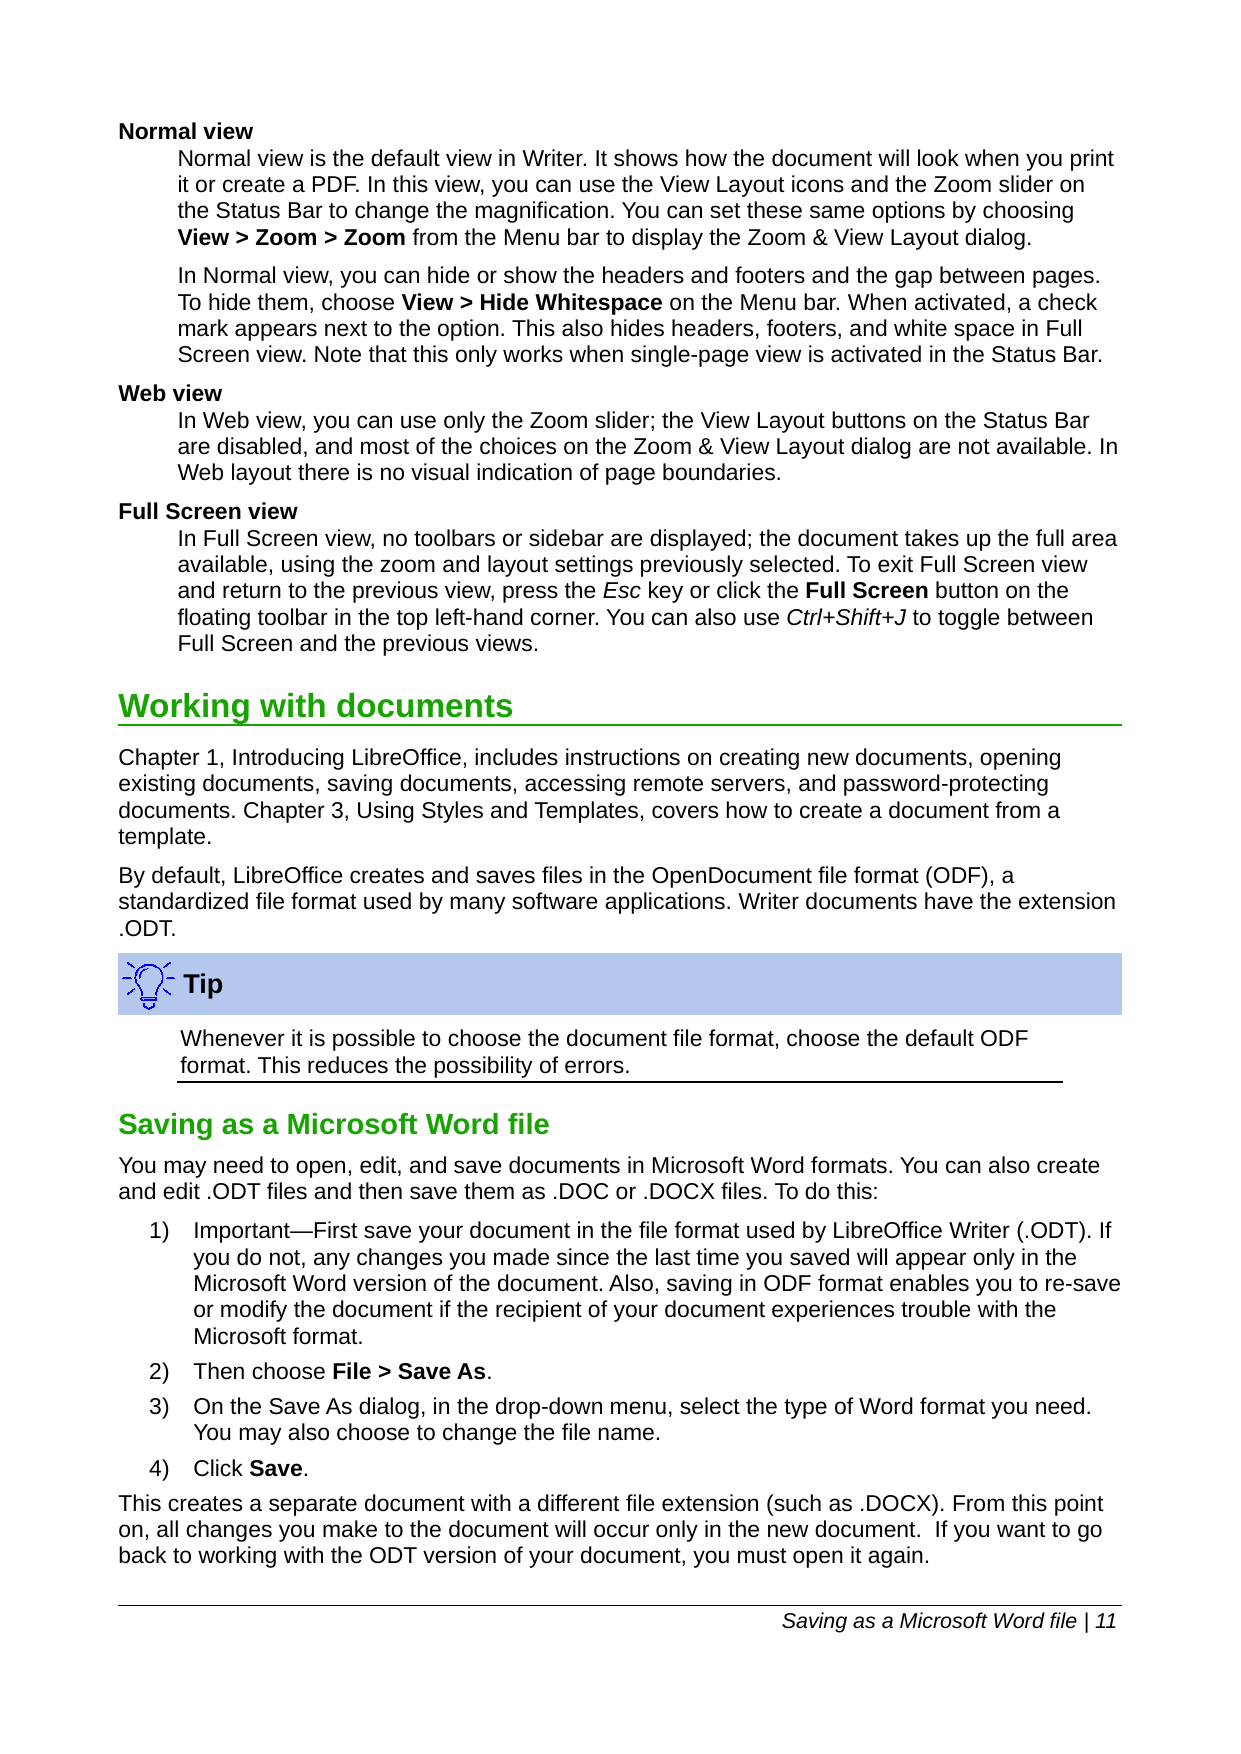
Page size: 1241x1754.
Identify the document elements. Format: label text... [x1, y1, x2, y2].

subtitle Saving as a Microsoft Word file [118, 1107, 1122, 1140]
text Whenever it is possible to choose the document file format, choose the default ODF format. This reduces the possibility of errors. [177, 1022, 1063, 1081]
list On the Save As dialog, in the drop-down menu, select the type of Word format you need. You may also choose to change the file name. [169, 1393, 1122, 1446]
text Chapter 1, Introducing LibreOffice, includes instructions on creating new documents, opening existing documents, saving documents, accessing remote servers, and password-protecting documents. Chapter 3, Using Styles and Templates, covers how to create a document from a template. [118, 744, 1122, 849]
text This creates a separate document with a different file extension (such as .DOCX). From this point on, all changes you make to the document will occur only in the new document. If you want to go back to working with the ODT version of your document, you must open it again. [118, 1490, 1122, 1569]
list Important—First save your document in the file format used by LibreOffice Writer (.ODT). If you do not, any changes you made since the last time you saved will appear only in the Microsoft Word version of the document. Also, saving in ODF format enables you to re-save or modify the document if the recipient of your document experiences trouble with the Microsoft format. [169, 1217, 1122, 1349]
text In Web view, you can use only the Zoom slider; the View Layout buttons on the Status Bar are disabled, and most of the choices on the Zoom & View Layout dialog are not available. In Web layout there is no visual indication of page boundaries. [177, 407, 1122, 486]
text Full Screen view [118, 498, 1122, 524]
text Web view [118, 380, 1122, 407]
picture [119, 954, 179, 1014]
text Normal view [118, 118, 1122, 144]
subtitle Working with documents [118, 686, 1122, 724]
text You may need to open, edit, and save documents in Microsoft Word formats. You can also create and edit .ODT files and then save them as .DOC or .DOCX files. To do this: [118, 1152, 1122, 1205]
list Then choose File > Save As. [169, 1358, 1122, 1384]
text In Normal view, you can hide or show the headers and footers and the gap between pages. To hide them, choose View > Hide Whitespace on the Menu bar. When activated, a check mark appears next to the option. This also hides headers, footers, and white space in Full Screen view. Note that this only works when single-page view is activated in the Status Bar. [177, 262, 1122, 368]
text In Full Screen view, no toolbars or sidebar are displayed; the document takes up the full area available, using the zoom and layout settings previously selected. To exit Full Screen view and return to the previous view, press the Esc key or click the Full Screen button on the floating toolbar in the top left-hand corner. You can also use Ctrl+Shift+J to toggle between Full Screen and the previous views. [177, 524, 1122, 656]
text Normal view is the default view in Writer. It shows how the document will look when you print it or create a PDF. In this view, you can use the View Layout icons and the Zoom slider on the Status Bar to change the magnification. You can set these same options by choosing View > Zoom > Zoom from the Menu bar to display the Zoom & View Layout dialog. [177, 144, 1122, 250]
text By default, LibreOffice creates and saves files in the OpenDocument file format (ODF), a standardized file format used by many software applications. Writer documents have the extension .ODT. [118, 862, 1122, 941]
list Click Save. [169, 1454, 1122, 1481]
subtitle Tip [118, 953, 1122, 1015]
